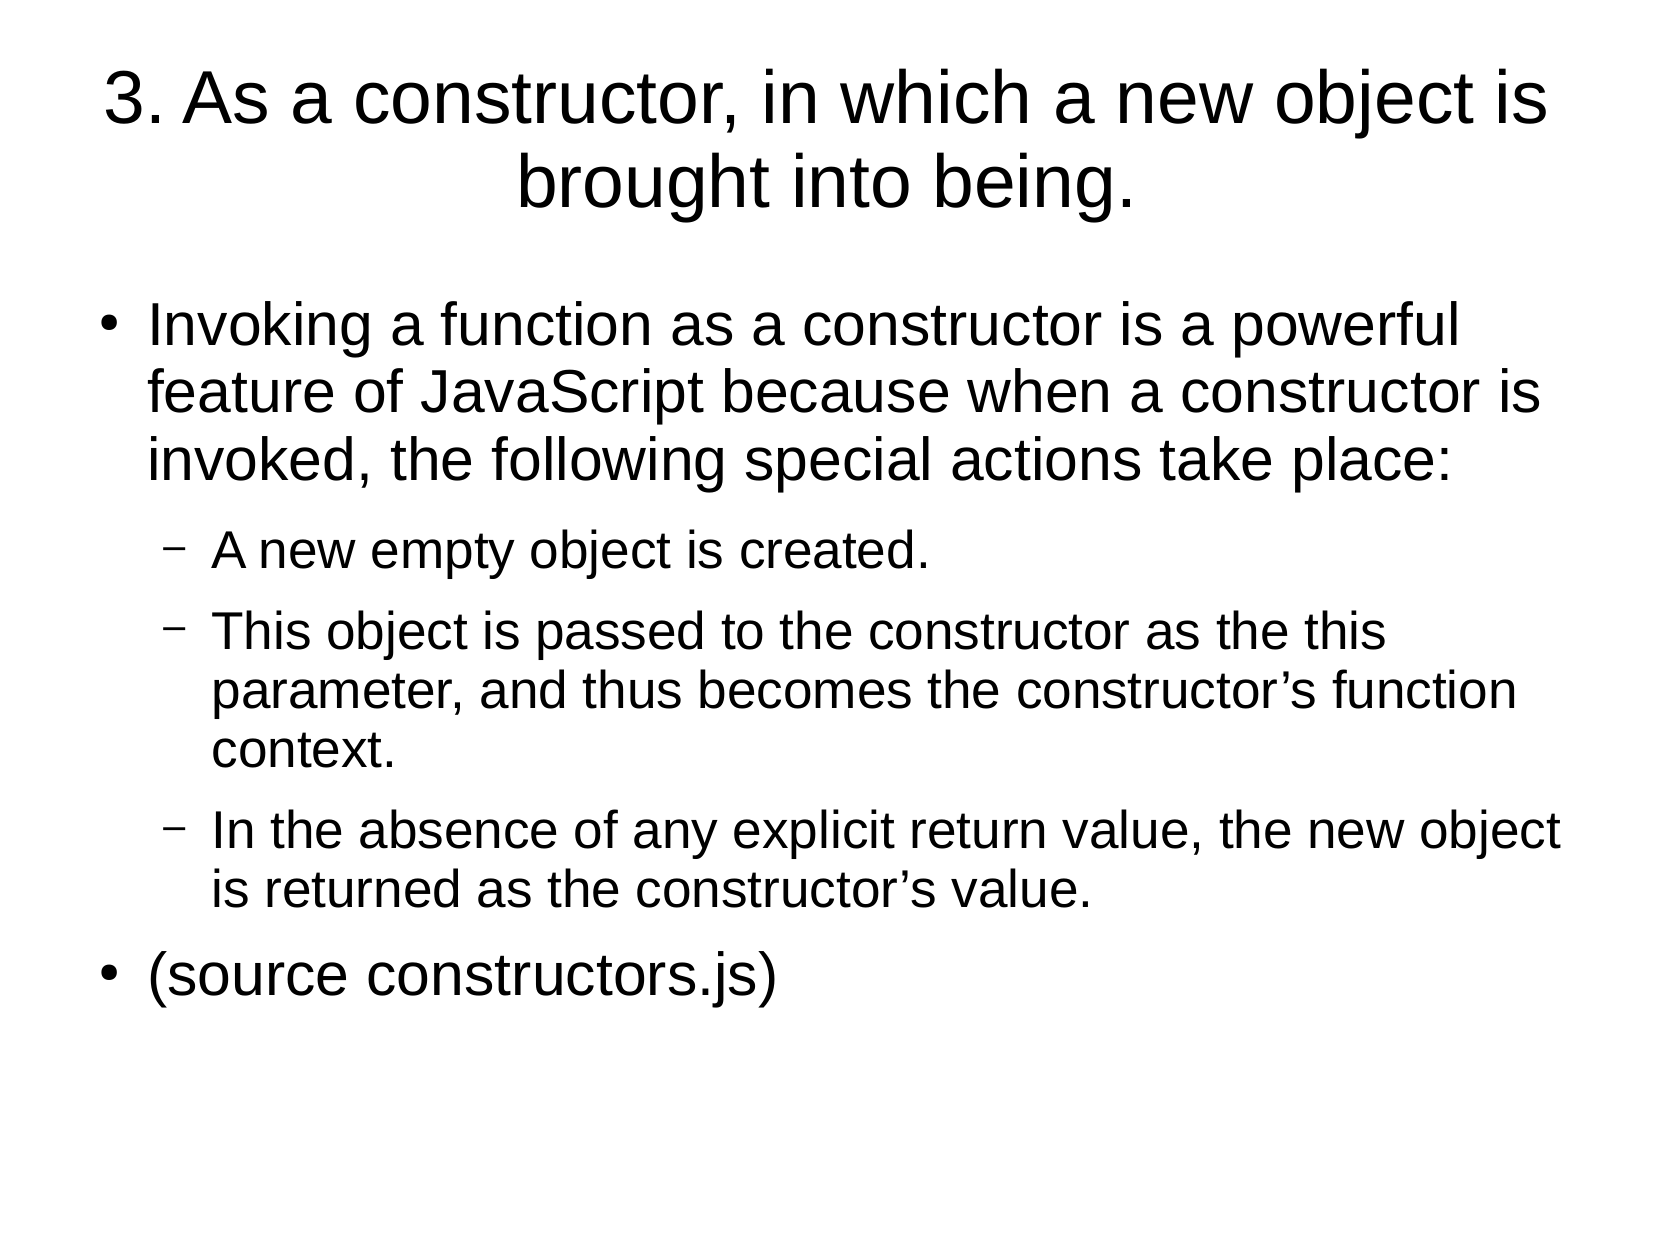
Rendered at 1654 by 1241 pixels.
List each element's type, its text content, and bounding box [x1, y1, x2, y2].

list Invoking a function as a constructor is a powerful feature of JavaScript because when a constructor is invoked, the following special actions take place: A new empty object is created. This object is passed to the constructor as the this parameter, and thus becomes the constructor’s function context. In the absence of any explicit return value, the new object is returned as the constructor’s value. (source constructors.js) [82, 290, 1571, 1010]
title 3. As a constructor, in which a new object is brought into being. [82, 55, 1571, 290]
